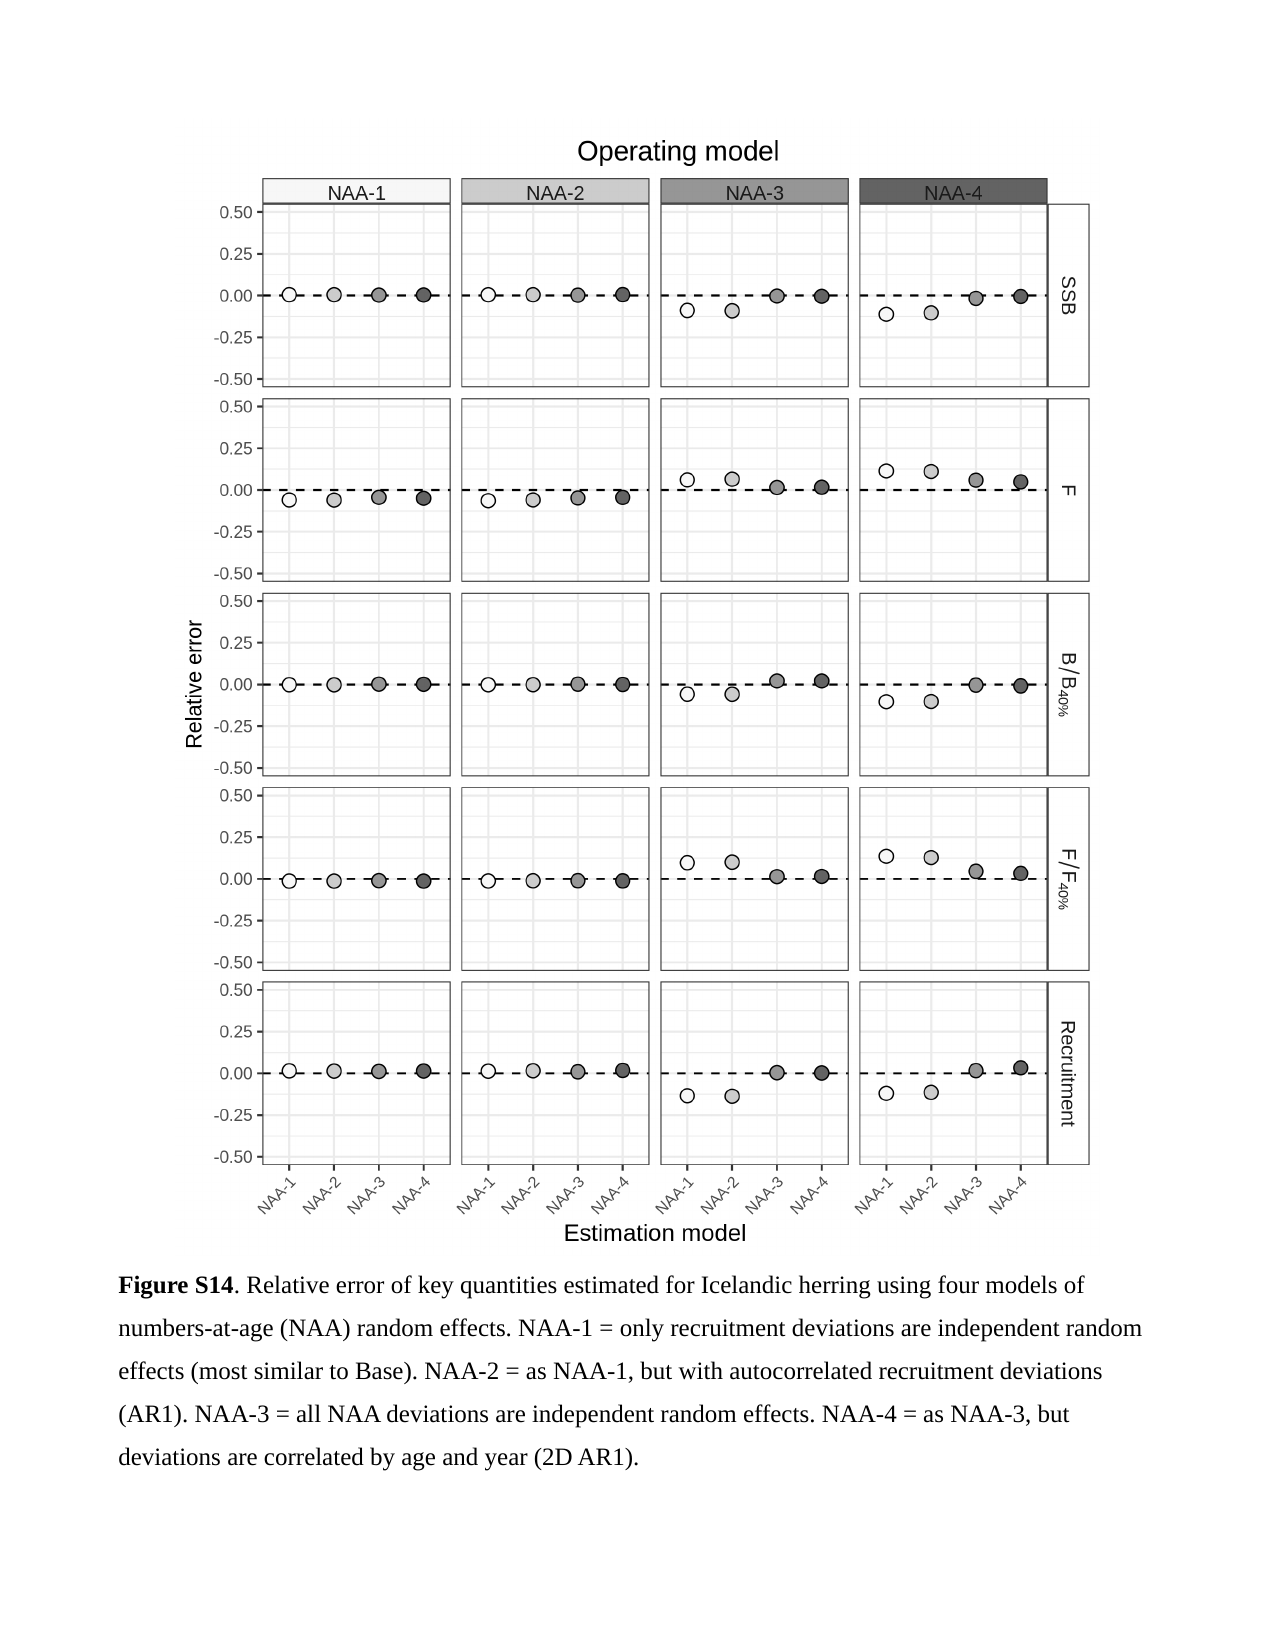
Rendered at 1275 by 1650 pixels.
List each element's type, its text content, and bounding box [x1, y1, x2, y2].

text Figure S14. Relative error of key quantities estimated for Icelandic herring using four models of numbers-at-age (NAA) random effects. NAA-1 = only recruitment deviations are independent random effects (most similar to Base). NAA-2 = as NAA-1, but with autocorrelated recruitment deviations (AR1). NAA-3 = all NAA deviations are independent random effects. NAA-4 = as NAA-3, but deviations are correlated by age and year (2D AR1). [118, 1270, 1157, 1471]
picture [175, 118, 1100, 1256]
